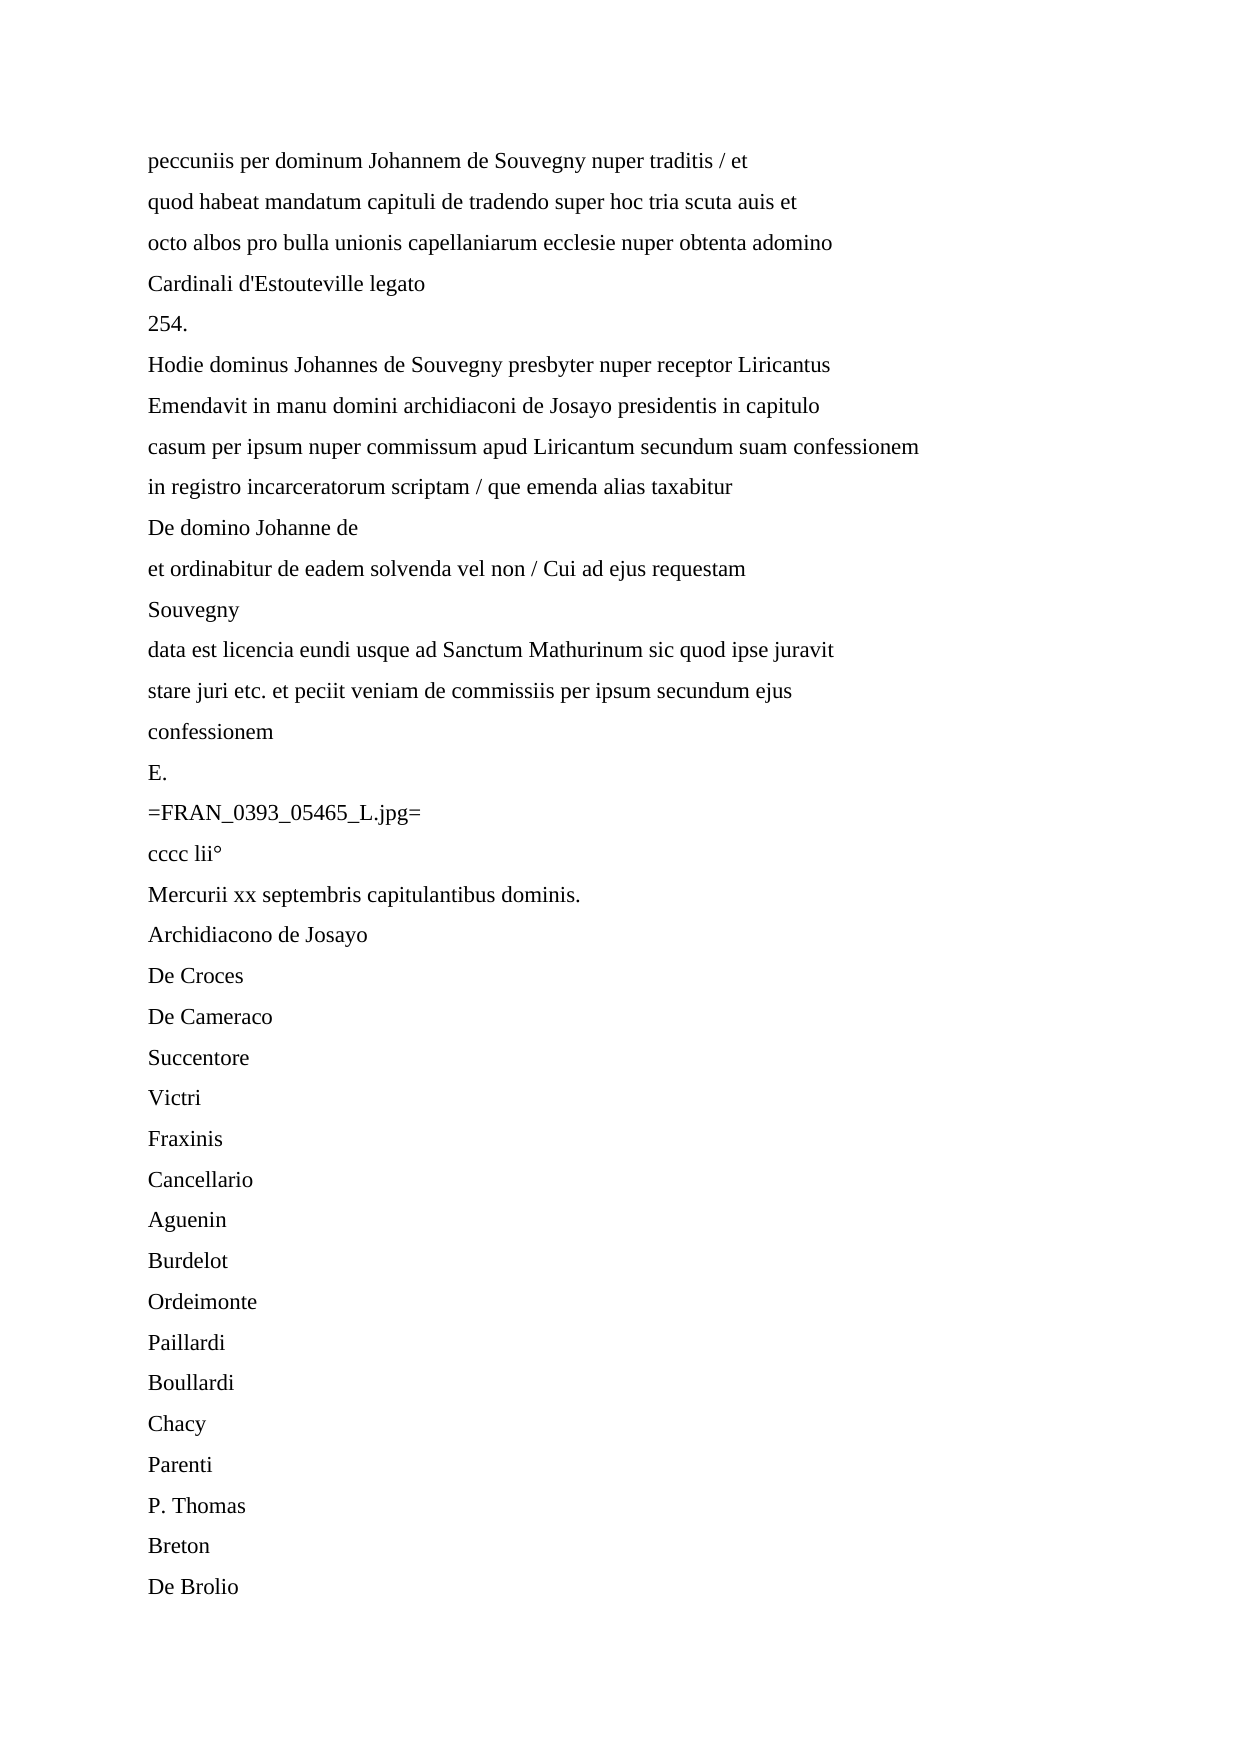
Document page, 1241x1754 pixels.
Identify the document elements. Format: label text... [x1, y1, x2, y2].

text data est licencia eundi usque ad Sanctum Mathurinum sic quod ipse juravit [148, 636, 1093, 663]
text Paillardi [148, 1329, 1093, 1355]
text Parenti [148, 1451, 1093, 1477]
text Fraxinis [148, 1125, 1093, 1151]
text E. [148, 758, 1093, 785]
text =FRAN_0393_05465_L.jpg= [148, 799, 1093, 826]
text et ordinabitur de eadem solvenda vel non / Cui ad ejus requestam [148, 555, 1093, 581]
text Archidiacono de Josayo [148, 921, 1093, 948]
text octo albos pro bulla unionis capellaniarum ecclesie nuper obtenta adomino [148, 229, 1093, 255]
text P. Thomas [148, 1492, 1093, 1518]
text Burdelot [148, 1247, 1093, 1274]
text stare juri etc. et peciit veniam de commissiis per ipsum secundum ejus [148, 677, 1093, 703]
text cccc lii° [148, 840, 1093, 866]
text Emendavit in manu domini archidiaconi de Josayo presidentis in capitulo [148, 392, 1093, 418]
text peccuniis per dominum Johannem de Souvegny nuper traditis / et [148, 148, 1093, 174]
text Victri [148, 1084, 1093, 1111]
text in registro incarceratorum scriptam / que emenda alias taxabitur [148, 473, 1093, 500]
text 254. [148, 311, 1093, 337]
text Succentore [148, 1044, 1093, 1070]
text Souvegny [148, 596, 1093, 622]
text Ordeimonte [148, 1288, 1093, 1314]
text De domino Johanne de [148, 514, 1093, 541]
text Chacy [148, 1410, 1093, 1437]
text confessionem [148, 718, 1093, 744]
text Cardinali d'Estouteville legato [148, 270, 1093, 296]
text Aguenin [148, 1207, 1093, 1233]
text Hodie dominus Johannes de Souvegny presbyter nuper receptor Liricantus [148, 351, 1093, 378]
text Cancellario [148, 1166, 1093, 1192]
text Breton [148, 1532, 1093, 1559]
text Mercurii xx septembris capitulantibus dominis. [148, 881, 1093, 907]
text quod habeat mandatum capituli de tradendo super hoc tria scuta auis et [148, 188, 1093, 215]
text De Croces [148, 962, 1093, 988]
text Boullardi [148, 1369, 1093, 1396]
text De Brolio [148, 1573, 1093, 1599]
text De Cameraco [148, 1003, 1093, 1029]
text casum per ipsum nuper commissum apud Liricantum secundum suam confessionem [148, 433, 1093, 459]
